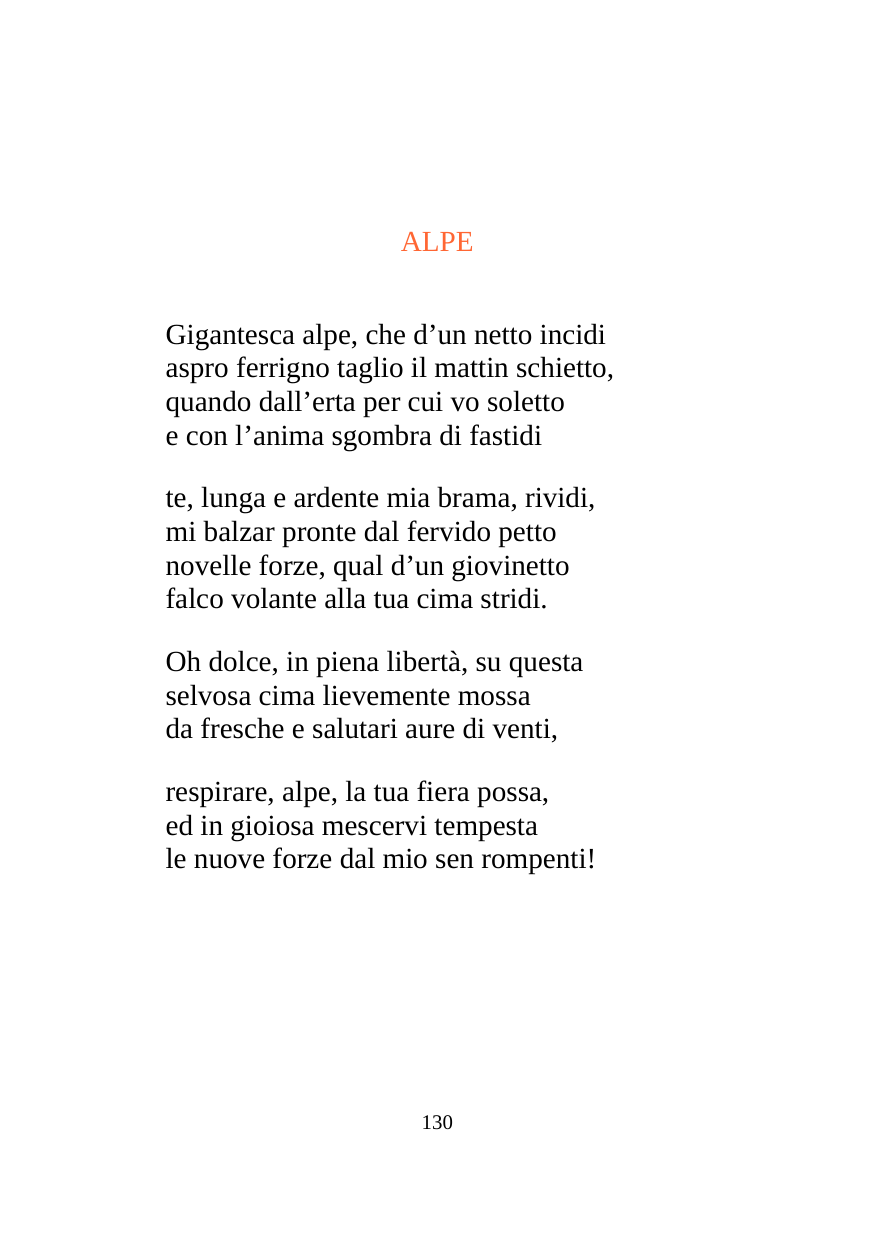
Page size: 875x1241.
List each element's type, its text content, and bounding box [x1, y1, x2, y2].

text Oh dolce, in piena libertà, su questa selvosa cima lievemente mossa da fresche e salutari aure di venti, [165, 644, 768, 745]
text Gigantesca alpe, che d’un netto incidi aspro ferrigno taglio il mattin schietto, quando dall’erta per cui vo soletto e con l’anima sgombra di fastidi [165, 317, 768, 451]
text respirare, alpe, la tua fiera possa, ed in gioiosa mescervi tempesta le nuove forze dal mio sen rompenti! [165, 774, 768, 875]
subtitle ALPE [106, 224, 768, 258]
text te, lunga e ardente mia brama, rividi, mi balzar pronte dal fervido petto novelle forze, qual d’un giovinetto falco volante alla tua cima stridi. [165, 481, 768, 615]
